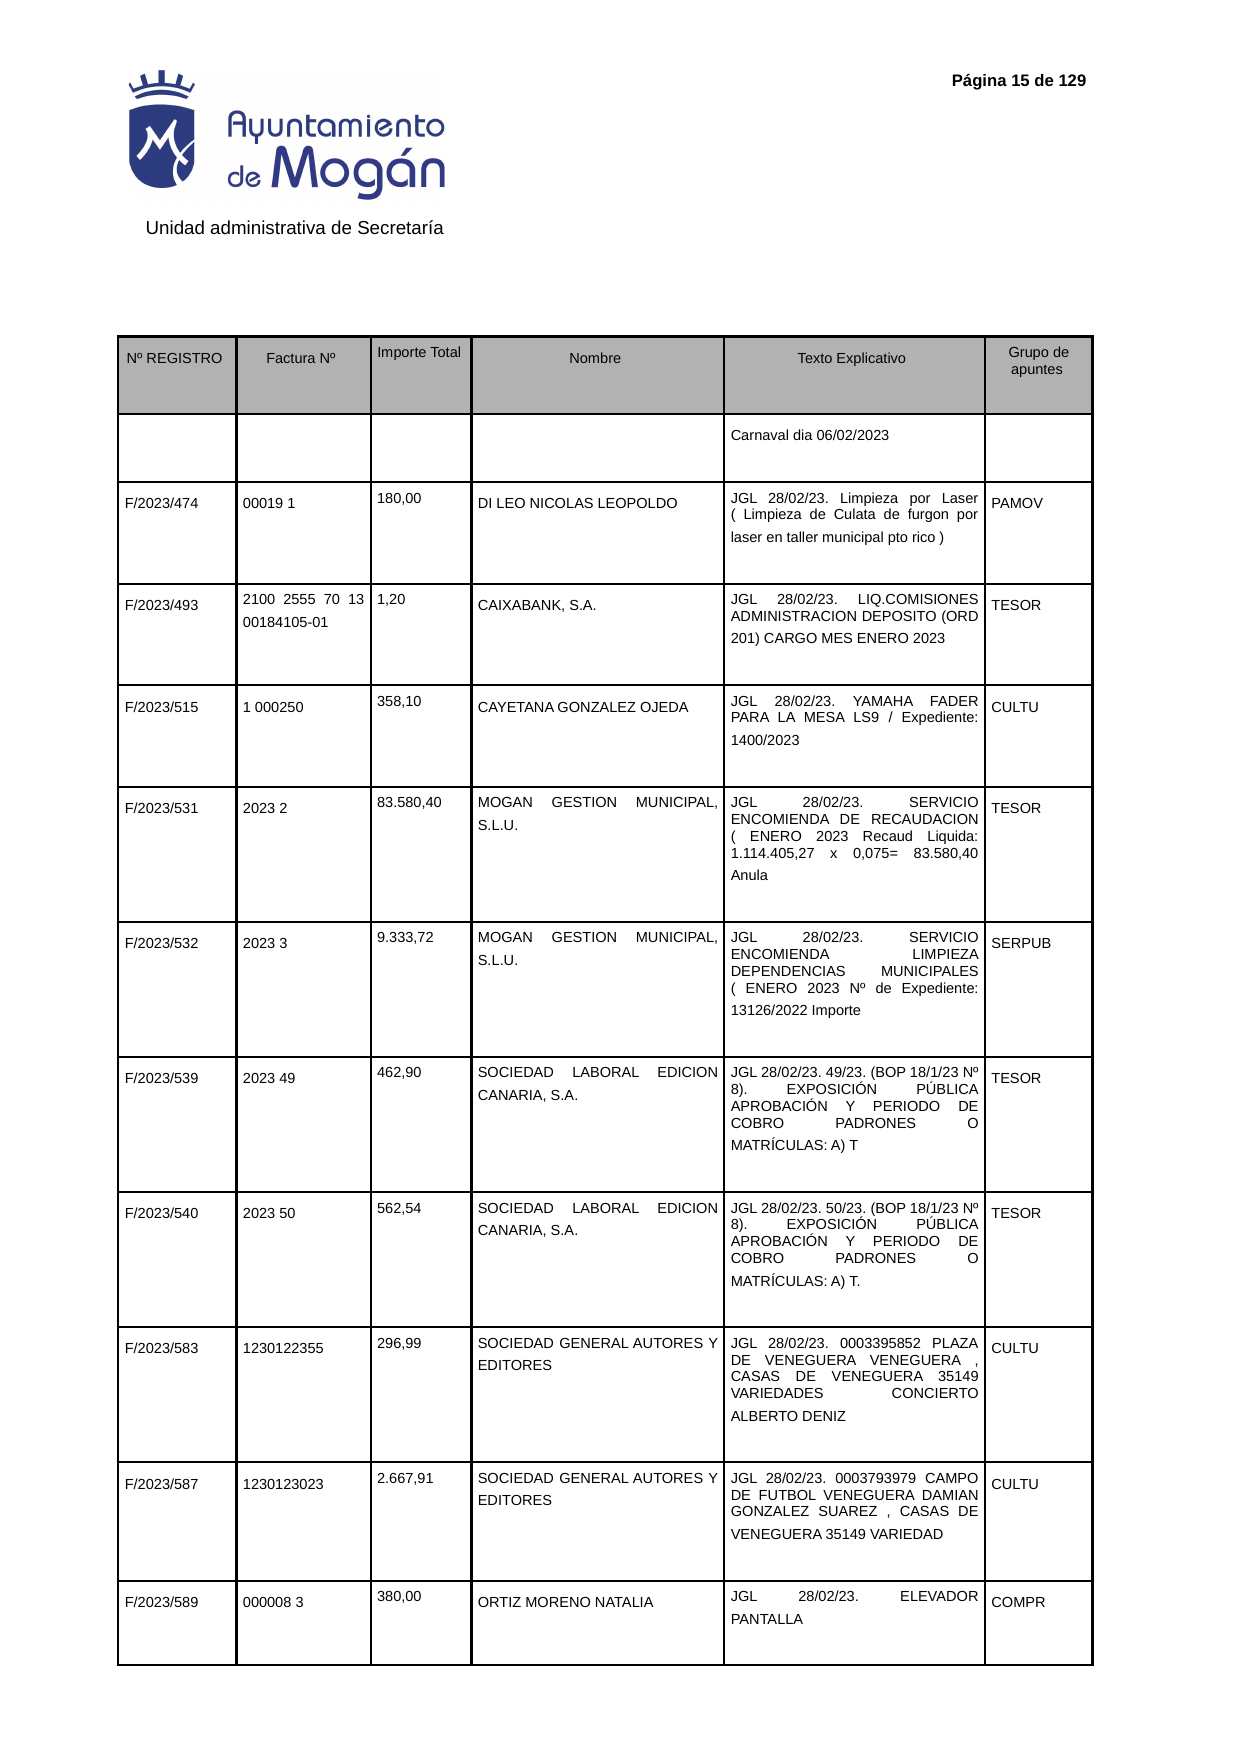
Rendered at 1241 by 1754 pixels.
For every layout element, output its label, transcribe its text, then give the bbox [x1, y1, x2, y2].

table_cell 180,00 [372, 483, 470, 582]
table_cell PAMOV [986, 483, 1091, 582]
table_cell JGL 28/02/23. Limpieza por Laser ( Limpieza de Culata de furgon por laser en taller municipal pto rico ) [725, 483, 984, 582]
table_cell Carnaval dia 06/02/2023 [725, 415, 984, 481]
table_cell [986, 415, 1091, 481]
picture [128, 70, 445, 206]
table_cell JGL 28/02/23. SERVICIO ENCOMIENDA LIMPIEZA DEPENDENCIAS MUNICIPALES ( ENERO 2023 Nº de Expediente: 13126/2022 Importe [725, 923, 984, 1056]
table_cell F/2023/474 [119, 483, 235, 582]
table_cell F/2023/539 [119, 1058, 235, 1191]
table_cell F/2023/540 [119, 1193, 235, 1326]
table_cell 358,10 [372, 686, 470, 786]
table_cell JGL 28/02/23. ELEVADOR PANTALLA [725, 1582, 984, 1664]
table_cell 462,90 [372, 1058, 470, 1191]
table_cell 1 000250 [238, 686, 370, 786]
table_cell 2023 49 [238, 1058, 370, 1191]
table_cell [238, 415, 370, 481]
table_cell SOCIEDAD GENERAL AUTORES Y EDITORES [473, 1463, 723, 1579]
table_cell SOCIEDAD GENERAL AUTORES Y EDITORES [473, 1328, 723, 1461]
table_header Nº REGISTRO [119, 338, 235, 413]
table_cell 000008 3 [238, 1582, 370, 1664]
table_header Nombre [473, 338, 723, 413]
table_cell SOCIEDAD LABORAL EDICION CANARIA, S.A. [473, 1058, 723, 1191]
table_cell 1230122355 [238, 1328, 370, 1461]
table_cell 1,20 [372, 585, 470, 684]
table_cell JGL 28/02/23. LIQ.COMISIONES ADMINISTRACION DEPOSITO (ORD 201) CARGO MES ENERO 2023 [725, 585, 984, 684]
table_cell 1230123023 [238, 1463, 370, 1579]
table_cell 9.333,72 [372, 923, 470, 1056]
table_cell 2.667,91 [372, 1463, 470, 1579]
table_cell JGL 28/02/23. 0003793979 CAMPO DE FUTBOL VENEGUERA DAMIAN GONZALEZ SUAREZ , CASAS DE VENEGUERA 35149 VARIEDAD [725, 1463, 984, 1579]
table_cell [473, 415, 723, 481]
table_header Importe Total [372, 338, 470, 413]
table_cell F/2023/587 [119, 1463, 235, 1579]
table_cell 83.580,40 [372, 788, 470, 921]
table_header Texto Explicativo [725, 338, 984, 413]
table_cell TESOR [986, 1193, 1091, 1326]
table_cell 00019 1 [238, 483, 370, 582]
table_cell JGL 28/02/23. 0003395852 PLAZA DE VENEGUERA VENEGUERA , CASAS DE VENEGUERA 35149 VARIEDADES CONCIERTO ALBERTO DENIZ [725, 1328, 984, 1461]
table_cell F/2023/589 [119, 1582, 235, 1664]
table_cell JGL 28/02/23. YAMAHA FADER PARA LA MESA LS9 / Expediente: 1400/2023 [725, 686, 984, 786]
table_cell MOGAN GESTION MUNICIPAL, S.L.U. [473, 923, 723, 1056]
table_cell CULTU [986, 1328, 1091, 1461]
table_header Grupo de apuntes [986, 338, 1091, 413]
table_cell TESOR [986, 788, 1091, 921]
table_cell MOGAN GESTION MUNICIPAL, S.L.U. [473, 788, 723, 921]
table_cell TESOR [986, 585, 1091, 684]
table_cell CAIXABANK, S.A. [473, 585, 723, 684]
table_cell F/2023/515 [119, 686, 235, 786]
table_cell ORTIZ MORENO NATALIA [473, 1582, 723, 1664]
table_cell SERPUB [986, 923, 1091, 1056]
table_cell 380,00 [372, 1582, 470, 1664]
table_cell [119, 415, 235, 481]
table_cell F/2023/532 [119, 923, 235, 1056]
table_cell 2023 50 [238, 1193, 370, 1326]
table_cell F/2023/493 [119, 585, 235, 684]
table_cell CULTU [986, 1463, 1091, 1579]
table_cell [372, 415, 470, 481]
table_header Factura Nº [238, 338, 370, 413]
table_cell COMPR [986, 1582, 1091, 1664]
table_cell CULTU [986, 686, 1091, 786]
table_cell TESOR [986, 1058, 1091, 1191]
table_cell DI LEO NICOLAS LEOPOLDO [473, 483, 723, 582]
table_cell CAYETANA GONZALEZ OJEDA [473, 686, 723, 786]
table_cell JGL 28/02/23. 49/23. (BOP 18/1/23 Nº 8). EXPOSICIÓN PÚBLICA APROBACIÓN Y PERIODO DE COBRO PADRONES O MATRÍCULAS: A) T [725, 1058, 984, 1191]
table_cell 296,99 [372, 1328, 470, 1461]
table_cell F/2023/531 [119, 788, 235, 921]
table_cell 2023 3 [238, 923, 370, 1056]
table_cell 2023 2 [238, 788, 370, 921]
table_cell SOCIEDAD LABORAL EDICION CANARIA, S.A. [473, 1193, 723, 1326]
table_cell 562,54 [372, 1193, 470, 1326]
table_cell F/2023/583 [119, 1328, 235, 1461]
table_cell 2100 2555 70 13 00184105-01 [238, 585, 370, 684]
table_cell JGL 28/02/23. SERVICIO ENCOMIENDA DE RECAUDACION ( ENERO 2023 Recaud Liquida: 1.114.405,27 x 0,075= 83.580,40 Anula [725, 788, 984, 921]
table_cell JGL 28/02/23. 50/23. (BOP 18/1/23 Nº 8). EXPOSICIÓN PÚBLICA APROBACIÓN Y PERIODO DE COBRO PADRONES O MATRÍCULAS: A) T. [725, 1193, 984, 1326]
